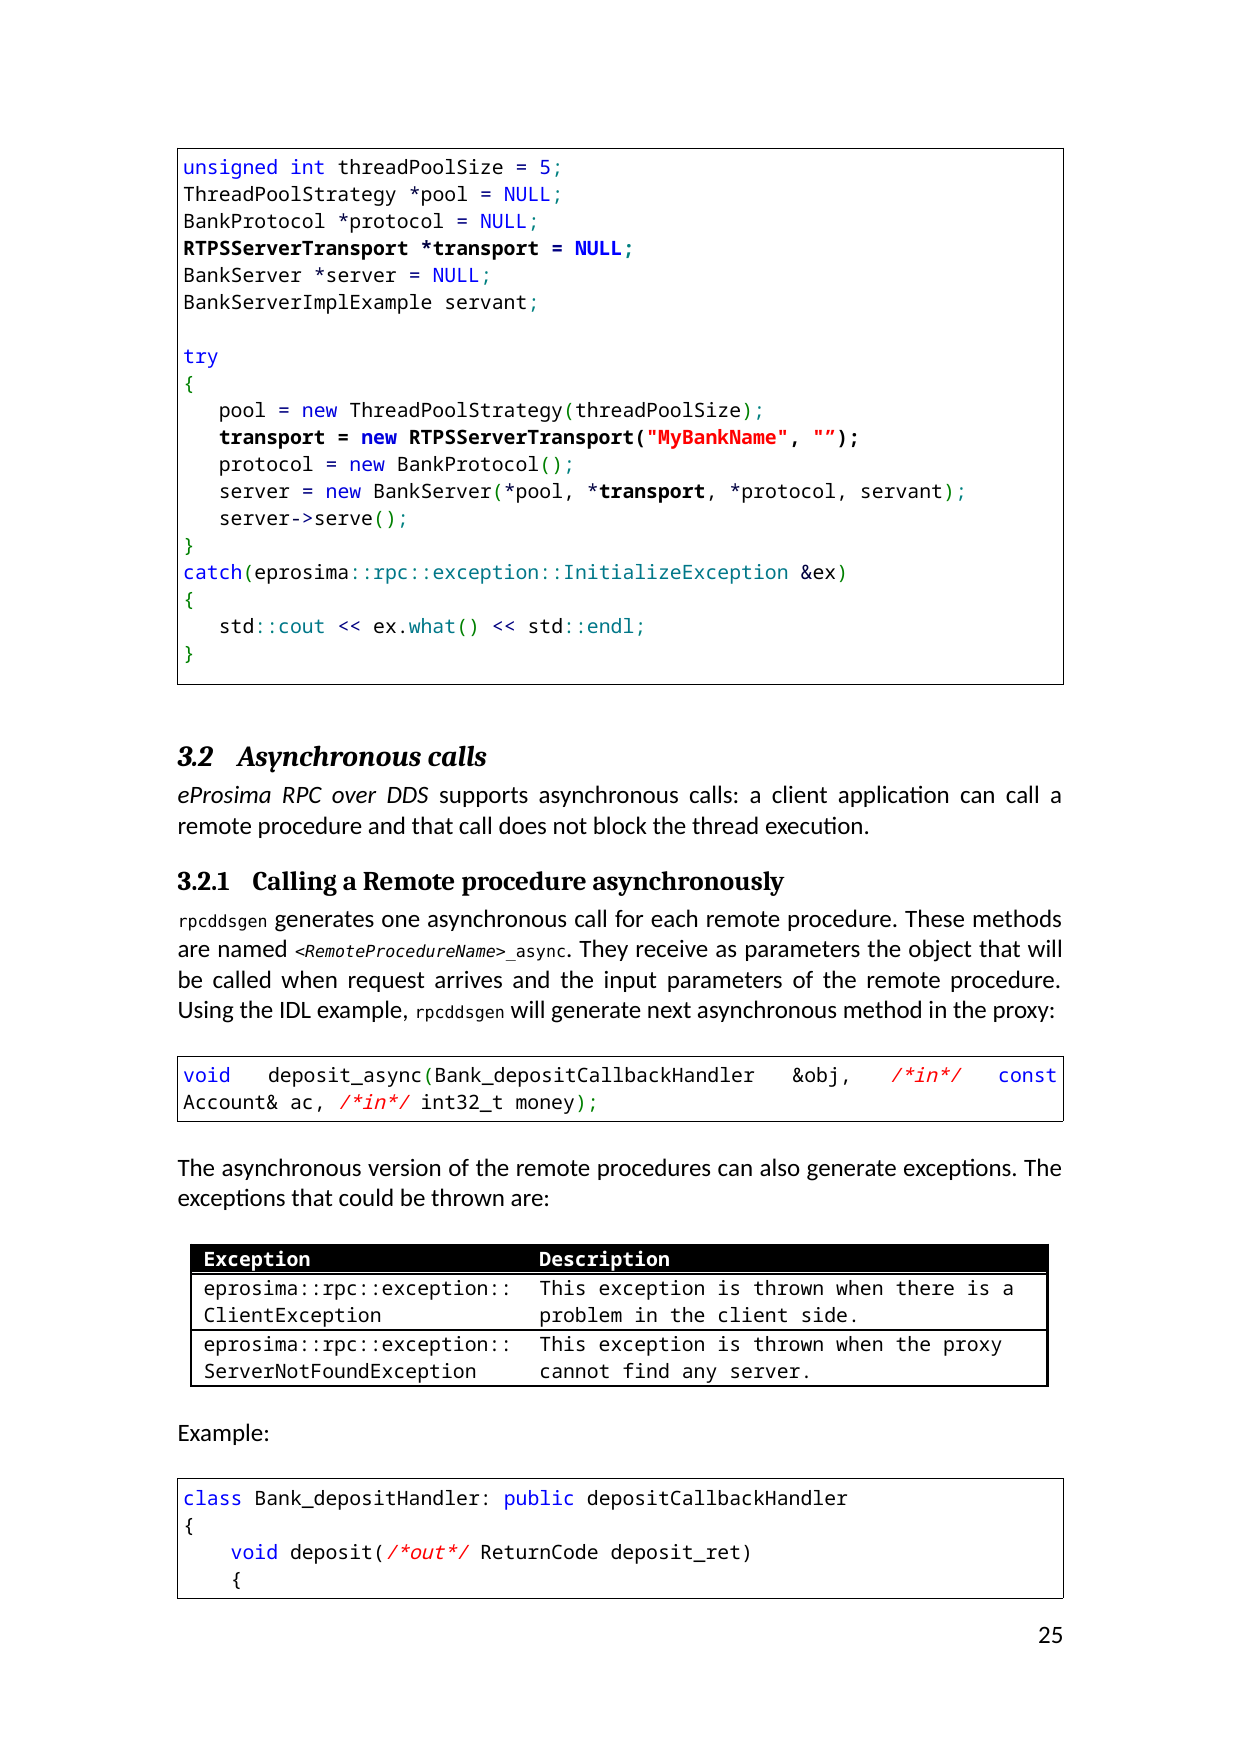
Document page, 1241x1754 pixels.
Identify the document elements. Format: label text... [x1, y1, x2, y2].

text Example: [177, 1417, 1063, 1448]
table_cell This exception is thrown when there is a problem in the client side. [527, 1275, 1046, 1328]
text rpcddsgen generates one asynchronous call for each remote procedure. These methods are named <RemoteProcedureName>_async. They receive as parameters the object that will be called when request arrives and the input parameters of the remote procedure. Using the IDL example, rpcddsgen will generate next asynchronous method in the proxy: [177, 903, 1063, 1025]
subtitle Asynchronous calls [177, 740, 1063, 773]
table_cell This exception is thrown when the proxy cannot find any server. [527, 1331, 1046, 1384]
table_header void deposit_async(Bank_depositCallbackHandler &obj, /*in*/ const Account& ac, /*in*/ int32_t money); [178, 1057, 1063, 1121]
table_header class Bank_depositHandler: public depositCallbackHandler { void deposit(/*out*/ ReturnCode deposit_ret) { [178, 1479, 1063, 1598]
table_cell eprosima::rpc::exception::ClientException [192, 1275, 527, 1328]
table_cell eprosima::rpc::exception::ServerNotFoundException [192, 1331, 527, 1384]
table_header Description [527, 1246, 1046, 1272]
table_header unsigned int threadPoolSize = 5; ThreadPoolStrategy *pool = NULL; BankProtocol *protocol = NULL; RTPSServerTransport *transport = NULL; BankServer *server = NULL; BankServerImplExample servant; try { pool = new ThreadPoolStrategy(threadPoolSize); transport = new RTPSServerTransport("MyBankName", "”); protocol = new BankProtocol(); server = new BankServer(*pool, *transport, *protocol, servant); server->serve(); } catch(eprosima::rpc::exception::InitializeException &ex) { std::cout << ex.what() << std::endl; } [178, 149, 1063, 684]
subtitle Calling a Remote procedure asynchronously [177, 866, 1063, 897]
text eProsima RPC over DDS supports asynchronous calls: a client application can call a remote procedure and that call does not block the thread execution. [177, 780, 1063, 841]
text The asynchronous version of the remote procedures can also generate exceptions. The exceptions that could be thrown are: [177, 1152, 1063, 1213]
table_header Exception [192, 1246, 527, 1272]
